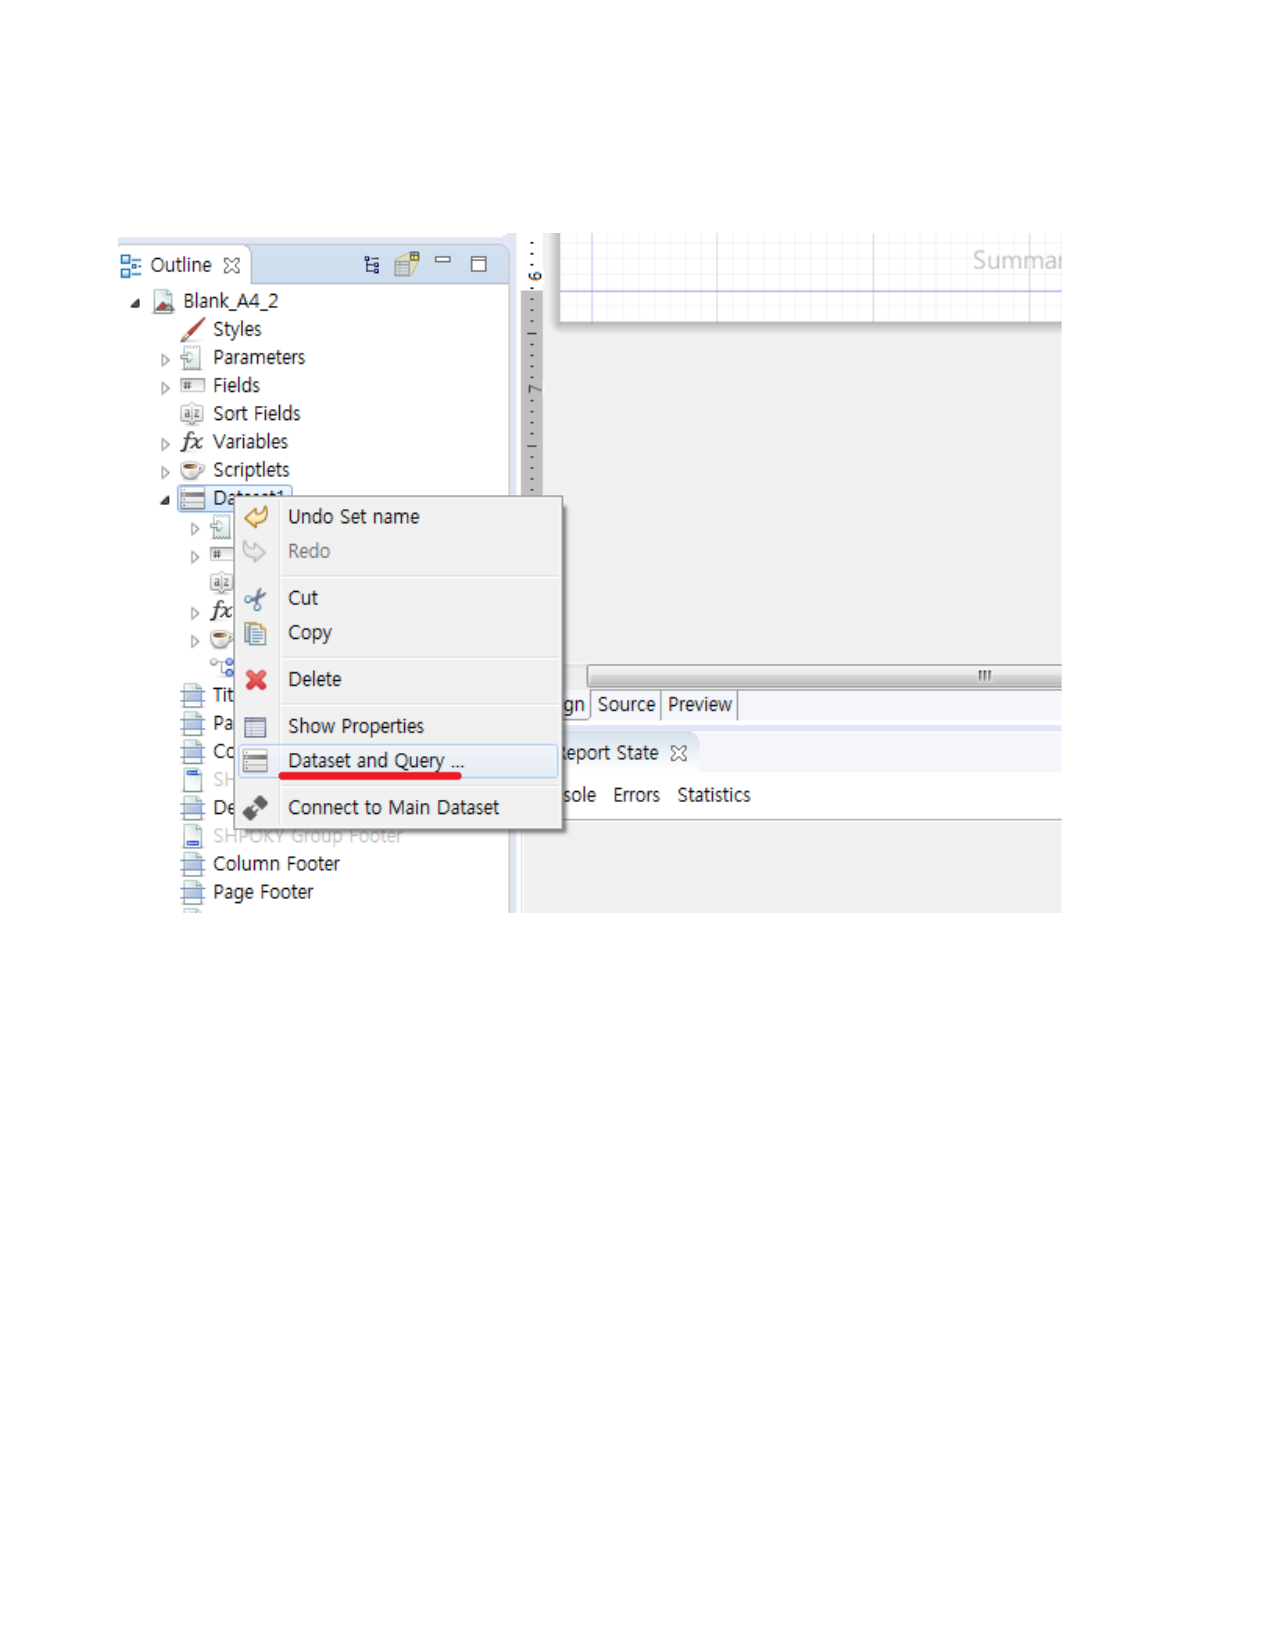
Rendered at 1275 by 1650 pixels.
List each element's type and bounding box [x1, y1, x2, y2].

picture [118, 233, 1062, 913]
